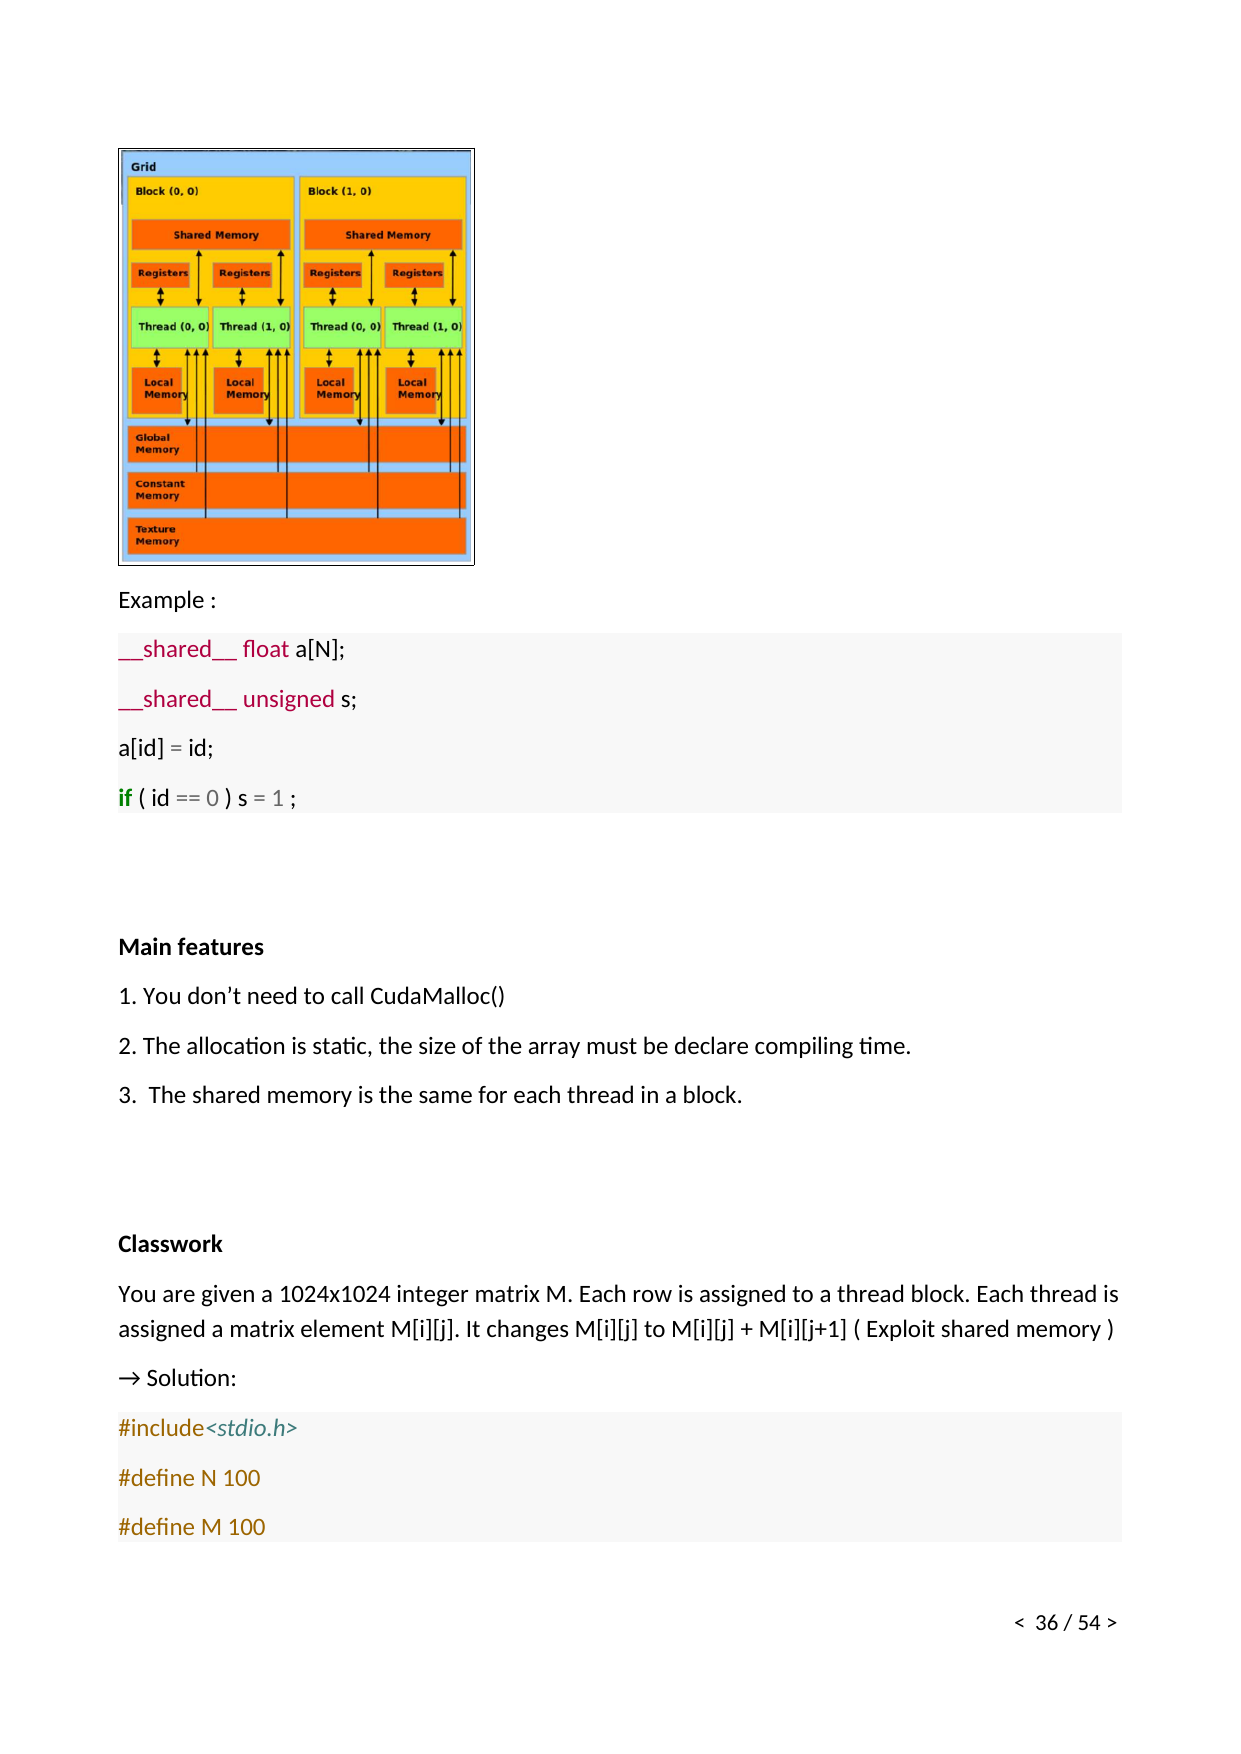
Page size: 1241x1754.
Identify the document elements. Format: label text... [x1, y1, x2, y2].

text 3. The shared memory is the same for each thread in a block. [118, 1079, 1122, 1110]
text Main features [118, 931, 1122, 961]
text Example : [118, 584, 1122, 614]
text __shared__ float a[N]; [118, 633, 1122, 664]
text a[id] = id; [118, 732, 1122, 763]
text __shared__ unsigned s; [118, 683, 1122, 713]
text You are given a 1024x1024 integer matrix M. Each row is assigned to a thread block. Each thread is assigned a matrix element M[i][j]. It changes M[i][j] to M[i][j] + M[i][j+1] ( Exploit shared memory ) [118, 1278, 1122, 1343]
text 2. The allocation is static, the size of the array must be declare compiling time. [118, 1030, 1122, 1061]
text #define N 100 [118, 1462, 1122, 1492]
text #include<stdio.h> [118, 1412, 1122, 1443]
text Classwork [118, 1228, 1122, 1259]
text → Solution: [118, 1362, 1122, 1393]
text if ( id == 0 ) s = 1 ; [118, 782, 1122, 813]
text #define M 100 [118, 1511, 1122, 1542]
text 1. You don’t need to call CudaMalloc() [118, 980, 1122, 1011]
picture [121, 150, 471, 562]
